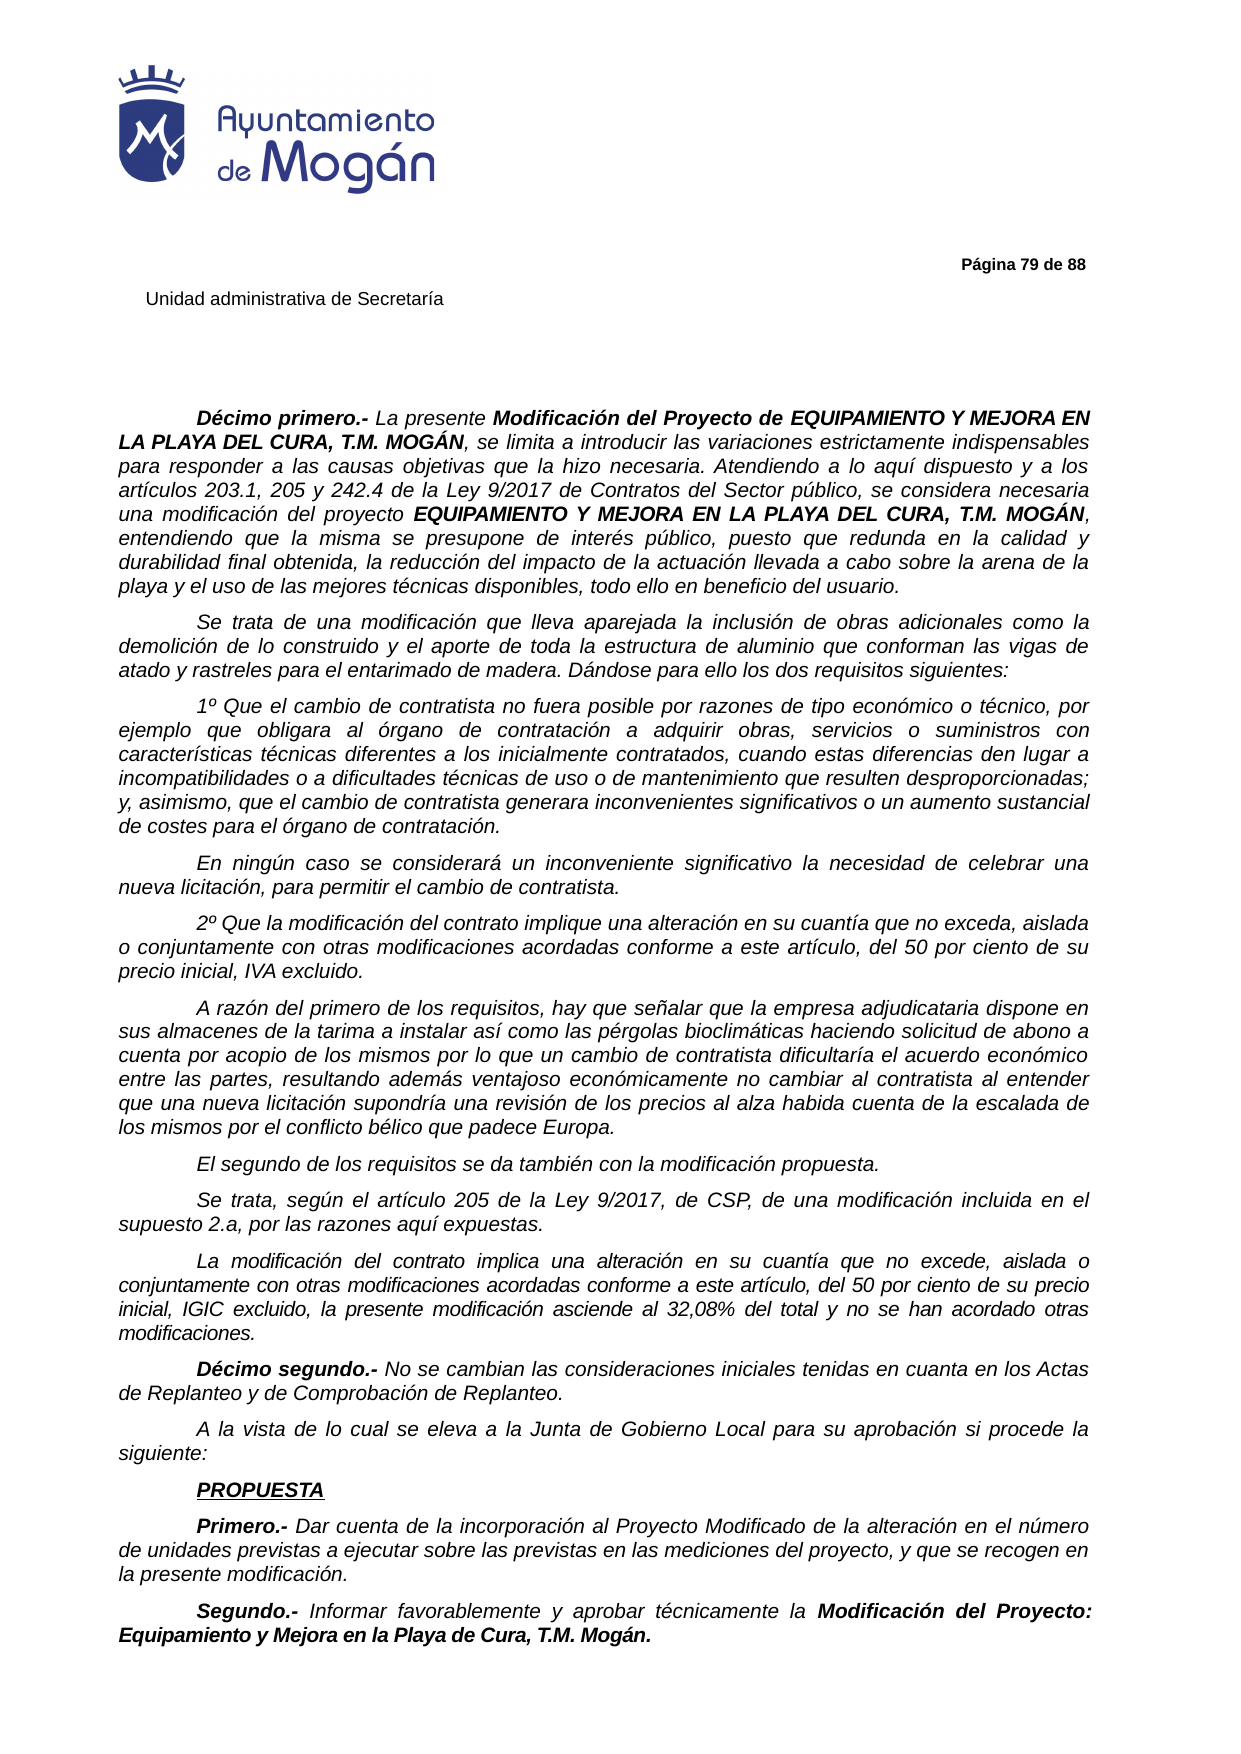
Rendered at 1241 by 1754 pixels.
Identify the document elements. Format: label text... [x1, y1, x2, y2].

text PROPUESTA [118, 1478, 1092, 1502]
text A razón del primero de los requisitos, hay que señalar que la empresa adjudicataria dispone en sus almacenes de la tarima a instalar así como las pérgolas bioclimáticas haciendo solicitud de abono a cuenta por acopio de los mismos por lo que un cambio de contratista dificultaría el acuerdo económico entre las partes, resultando además ventajoso económicamente no cambiar al contratista al entender que una nueva licitación supondría una revisión de los precios al alza habida cuenta de la escalada de los mismos por el conflicto bélico que padece Europa. [118, 995, 1092, 1139]
text 1º Que el cambio de contratista no fuera posible por razones de tipo económico o técnico, por ejemplo que obligara al órgano de contratación a adquirir obras, servicios o suministros con características técnicas diferentes a los inicialmente contratados, cuando estas diferencias den lugar a incompatibilidades o a dificultades técnicas de uso o de mantenimiento que resulten desproporcionadas; y, asimismo, que el cambio de contratista generara inconvenientes significativos o un aumento sustancial de costes para el órgano de contratación. [118, 694, 1092, 838]
text Primero.- Dar cuenta de la incorporación al Proyecto Modificado de la alteración en el número de unidades previstas a ejecutar sobre las previstas en las mediciones del proyecto, y que se recogen en la presente modificación. [118, 1514, 1092, 1586]
text Décimo primero.- La presente Modificación del Proyecto de EQUIPAMIENTO Y MEJORA EN LA PLAYA DEL CURA, T.M. MOGÁN, se limita a introducir las variaciones estrictamente indispensables para responder a las causas objetivas que la hizo necesaria. Atendiendo a lo aquí dispuesto y a los artículos 203.1, 205 y 242.4 de la Ley 9/2017 de Contratos del Sector público, se considera necesaria una modificación del proyecto EQUIPAMIENTO Y MEJORA EN LA PLAYA DEL CURA, T.M. MOGÁN, entendiendo que la misma se presupone de interés público, puesto que redunda en la calidad y durabilidad final obtenida, la reducción del impacto de la actuación llevada a cabo sobre la arena de la playa y el uso de las mejores técnicas disponibles, todo ello en beneficio del usuario. [118, 406, 1092, 597]
text 2º Que la modificación del contrato implique una alteración en su cuantía que no exceda, aislada o conjuntamente con otras modificaciones acordadas conforme a este artículo, del 50 por ciento de su precio inicial, IVA excluido. [118, 911, 1092, 983]
picture [118, 65, 435, 200]
text A la vista de lo cual se eleva a la Junta de Gobierno Local para su aprobación si procede la siguiente: [118, 1417, 1092, 1465]
text Segundo.- Informar favorablemente y aprobar técnicamente la Modificación del Proyecto: Equipamiento y Mejora en la Playa de Cura, T.M. Mogán. [118, 1598, 1092, 1646]
text En ningún caso se considerará un inconveniente significativo la necesidad de celebrar una nueva licitación, para permitir el cambio de contratista. [118, 851, 1092, 898]
text Se trata, según el artículo 205 de la Ley 9/2017, de CSP, de una modificación incluida en el supuesto 2.a, por las razones aquí expuestas. [118, 1188, 1092, 1236]
text El segundo de los requisitos se da también con la modificación propuesta. [118, 1152, 1092, 1176]
text La modificación del contrato implica una alteración en su cuantía que no excede, aislada o conjuntamente con otras modificaciones acordadas conforme a este artículo, del 50 por ciento de su precio inicial, IGIC excluido, la presente modificación asciende al 32,08% del total y no se han acordado otras modificaciones. [118, 1248, 1092, 1344]
text Décimo segundo.- No se cambian las consideraciones iniciales tenidas en cuanta en los Actas de Replanteo y de Comprobación de Replanteo. [118, 1357, 1092, 1405]
text Se trata de una modificación que lleva aparejada la inclusión de obras adicionales como la demolición de lo construido y el aporte de toda la estructura de aluminio que conforman las vigas de atado y rastreles para el entarimado de madera. Dándose para ello los dos requisitos siguientes: [118, 610, 1092, 682]
